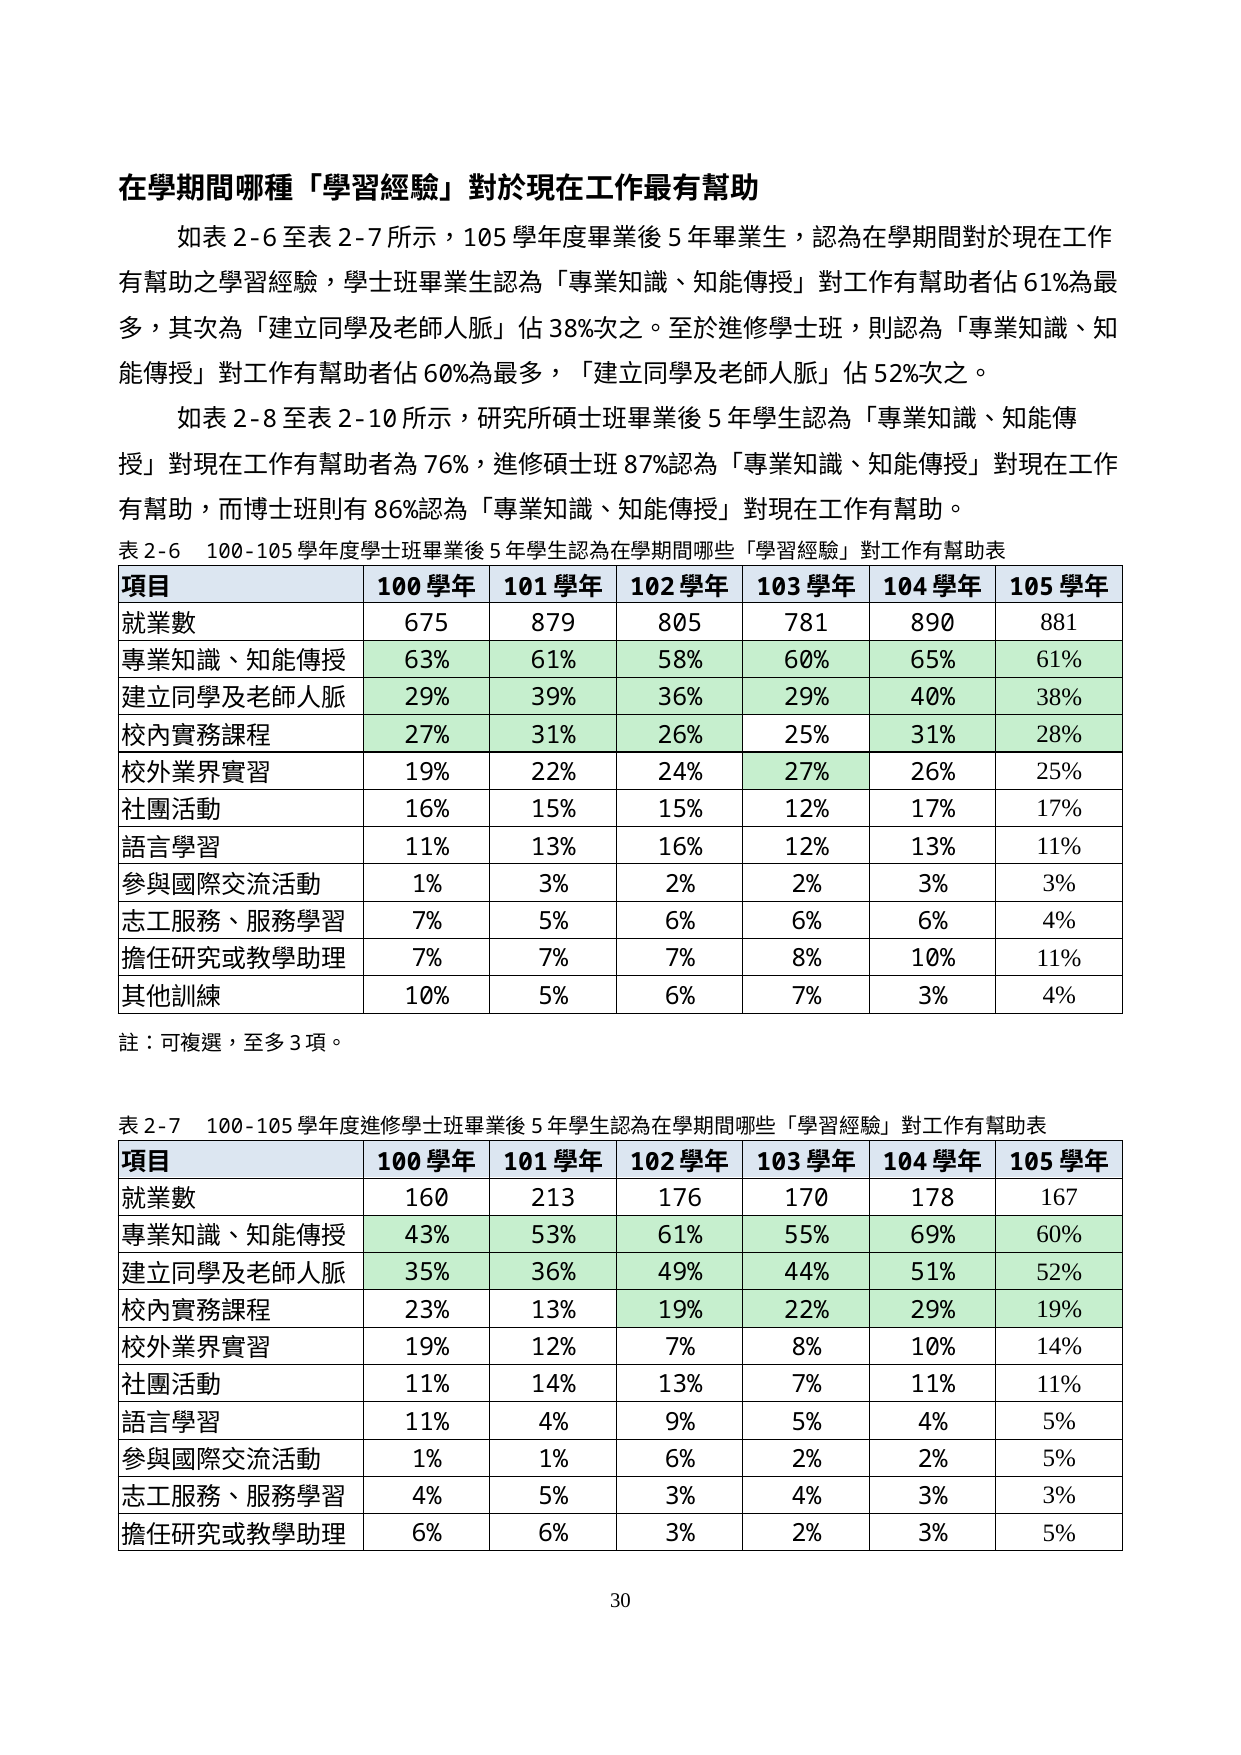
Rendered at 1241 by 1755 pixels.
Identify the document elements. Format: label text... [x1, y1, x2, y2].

table_header 102學年 [617, 566, 742, 602]
table_cell 14% [996, 1328, 1122, 1364]
table_cell 176 [617, 1179, 742, 1215]
table_cell 63% [364, 641, 489, 677]
table_cell 2% [617, 864, 742, 901]
table_cell 881 [996, 603, 1122, 639]
table_cell 27% [743, 753, 869, 789]
table_cell 1% [364, 1440, 489, 1476]
table_cell 890 [870, 603, 995, 639]
table_cell 7% [743, 1365, 869, 1401]
table_cell 65% [870, 641, 995, 677]
table_cell 17% [870, 790, 995, 826]
table_cell 11% [996, 1365, 1122, 1401]
table_cell 建立同學及老師人脈 [119, 1253, 363, 1289]
table_cell 10% [870, 1328, 995, 1364]
table_header 102學年 [617, 1141, 742, 1177]
table_cell 213 [490, 1179, 616, 1215]
table_cell 23% [364, 1290, 489, 1327]
table_cell 170 [743, 1179, 869, 1215]
table_cell 5% [996, 1402, 1122, 1438]
table_cell 專業知識、知能傳授 [119, 1216, 363, 1252]
table_cell 3% [996, 864, 1122, 901]
text 如表2-8至表2-10所示，研究所碩士班畢業後5年學生認為「專業知識、知能傳授」對現在工作有幫助者為76%，進修碩士班87%認為「專業知識、知能傳授」對現在工作有幫助，而博士班則有86%認為「專業知識、知能傳授」對現在工作有幫助。 [118, 399, 1122, 526]
table_cell 校外業界實習 [119, 753, 363, 789]
text 註：可複選，至多3項。 [118, 1026, 1122, 1056]
table_cell 7% [743, 976, 869, 1012]
table_cell 7% [490, 939, 616, 975]
subtitle 在學期間哪種「學習經驗」對於現在工作最有幫助 [118, 165, 1122, 207]
table_cell 11% [364, 1365, 489, 1401]
table_cell 879 [490, 603, 616, 639]
table_cell 49% [617, 1253, 742, 1289]
table_cell 5% [490, 1477, 616, 1513]
table_cell 1% [490, 1440, 616, 1476]
table_cell 5% [996, 1514, 1122, 1550]
table_cell 6% [743, 902, 869, 938]
table_cell 11% [870, 1365, 995, 1401]
table_cell 43% [364, 1216, 489, 1252]
table_cell 13% [490, 1290, 616, 1327]
table_cell 61% [996, 641, 1122, 677]
table_cell 781 [743, 603, 869, 639]
table_cell 25% [743, 715, 869, 751]
table_cell 53% [490, 1216, 616, 1252]
table_header 100學年 [364, 1141, 489, 1177]
table_cell 6% [617, 976, 742, 1012]
table_cell 7% [364, 939, 489, 975]
table_cell 參與國際交流活動 [119, 1440, 363, 1476]
table_cell 51% [870, 1253, 995, 1289]
table_cell 29% [364, 678, 489, 714]
table_cell 38% [996, 678, 1122, 714]
table_cell 7% [364, 902, 489, 938]
table_cell 17% [996, 790, 1122, 826]
table_cell 10% [364, 976, 489, 1012]
table_cell 擔任研究或教學助理 [119, 1514, 363, 1550]
table_cell 675 [364, 603, 489, 639]
table_cell 26% [617, 715, 742, 751]
table_cell 61% [617, 1216, 742, 1252]
table_cell 15% [490, 790, 616, 826]
table_cell 22% [743, 1290, 869, 1327]
table_cell 8% [743, 1328, 869, 1364]
table_cell 社團活動 [119, 1365, 363, 1401]
table_cell 15% [617, 790, 742, 826]
table_cell 58% [617, 641, 742, 677]
table_cell 4% [490, 1402, 616, 1438]
table_cell 2% [870, 1440, 995, 1476]
table_cell 4% [364, 1477, 489, 1513]
table_cell 3% [870, 864, 995, 901]
table_cell 16% [617, 827, 742, 863]
table_cell 7% [617, 1328, 742, 1364]
table_cell 52% [996, 1253, 1122, 1289]
table_cell 13% [617, 1365, 742, 1401]
table_cell 志工服務、服務學習 [119, 1477, 363, 1513]
table_cell 13% [490, 827, 616, 863]
table_cell 61% [490, 641, 616, 677]
table_cell 5% [490, 976, 616, 1012]
text 表2-7 100-105學年度進修學士班畢業後5年學生認為在學期間哪些「學習經驗」對工作有幫助表 [118, 1110, 1122, 1140]
table_cell 4% [996, 976, 1122, 1012]
table_cell 4% [996, 902, 1122, 938]
table_cell 5% [490, 902, 616, 938]
table_cell 29% [743, 678, 869, 714]
table_cell 2% [743, 864, 869, 901]
table_cell 10% [870, 939, 995, 975]
text 如表2-6至表2-7所示，105學年度畢業後5年畢業生，認為在學期間對於現在工作有幫助之學習經驗，學士班畢業生認為「專業知識、知能傳授」對工作有幫助者佔61%為最多，其次為「建立同學及老師人脈」佔38%次之。至於進修學士班，則認為「專業知識、知能傳授」對工作有幫助者佔60%為最多，「建立同學及老師人脈」佔52%次之。 [118, 217, 1122, 390]
table_cell 3% [617, 1514, 742, 1550]
table_header 104學年 [870, 1141, 995, 1177]
table_cell 12% [490, 1328, 616, 1364]
table_cell 24% [617, 753, 742, 789]
table_cell 4% [870, 1402, 995, 1438]
table_cell 11% [364, 1402, 489, 1438]
table_cell 178 [870, 1179, 995, 1215]
table_cell 9% [617, 1402, 742, 1438]
table_cell 其他訓練 [119, 976, 363, 1012]
table_cell 5% [743, 1402, 869, 1438]
table_cell 36% [490, 1253, 616, 1289]
table_cell 6% [617, 902, 742, 938]
table_cell 語言學習 [119, 1402, 363, 1438]
table_header 項目 [119, 1141, 363, 1177]
table_cell 12% [743, 790, 869, 826]
table_cell 160 [364, 1179, 489, 1215]
table_header 項目 [119, 566, 363, 602]
table_cell 69% [870, 1216, 995, 1252]
table_cell 19% [364, 753, 489, 789]
table_header 103學年 [743, 1141, 869, 1177]
table_cell 5% [996, 1440, 1122, 1476]
table_cell 12% [743, 827, 869, 863]
table_cell 44% [743, 1253, 869, 1289]
table_cell 27% [364, 715, 489, 751]
table_cell 2% [743, 1440, 869, 1476]
table_header 105學年 [996, 1141, 1122, 1177]
table_header 101學年 [490, 1141, 616, 1177]
table_cell 16% [364, 790, 489, 826]
table_cell 60% [743, 641, 869, 677]
table_cell 11% [364, 827, 489, 863]
table_cell 2% [743, 1514, 869, 1550]
table_cell 3% [870, 976, 995, 1012]
table_cell 25% [996, 753, 1122, 789]
table_cell 14% [490, 1365, 616, 1401]
table_cell 參與國際交流活動 [119, 864, 363, 901]
table_cell 志工服務、服務學習 [119, 902, 363, 938]
table_cell 19% [364, 1328, 489, 1364]
table_cell 社團活動 [119, 790, 363, 826]
table_cell 19% [996, 1290, 1122, 1327]
table_cell 3% [617, 1477, 742, 1513]
table_header 101學年 [490, 566, 616, 602]
table_cell 167 [996, 1179, 1122, 1215]
table_cell 3% [870, 1514, 995, 1550]
table_cell 805 [617, 603, 742, 639]
table_cell 校內實務課程 [119, 715, 363, 751]
table_cell 39% [490, 678, 616, 714]
table_header 104學年 [870, 566, 995, 602]
table_cell 60% [996, 1216, 1122, 1252]
table_header 100學年 [364, 566, 489, 602]
table_cell 6% [364, 1514, 489, 1550]
table_cell 3% [870, 1477, 995, 1513]
table_cell 31% [870, 715, 995, 751]
table_cell 3% [996, 1477, 1122, 1513]
table_cell 55% [743, 1216, 869, 1252]
table_cell 校外業界實習 [119, 1328, 363, 1364]
table_cell 4% [743, 1477, 869, 1513]
table_cell 36% [617, 678, 742, 714]
table_cell 13% [870, 827, 995, 863]
table_header 105學年 [996, 566, 1122, 602]
table_cell 專業知識、知能傳授 [119, 641, 363, 677]
table_cell 28% [996, 715, 1122, 751]
table_cell 19% [617, 1290, 742, 1327]
table_cell 26% [870, 753, 995, 789]
table_cell 就業數 [119, 603, 363, 639]
table_cell 擔任研究或教學助理 [119, 939, 363, 975]
table_cell 6% [870, 902, 995, 938]
table_cell 40% [870, 678, 995, 714]
table_cell 8% [743, 939, 869, 975]
table_cell 建立同學及老師人脈 [119, 678, 363, 714]
table_cell 6% [617, 1440, 742, 1476]
table_cell 語言學習 [119, 827, 363, 863]
table_cell 22% [490, 753, 616, 789]
table_cell 7% [617, 939, 742, 975]
table_cell 11% [996, 939, 1122, 975]
table_cell 3% [490, 864, 616, 901]
table_cell 就業數 [119, 1179, 363, 1215]
table_cell 11% [996, 827, 1122, 863]
text 表2-6 100-105學年度學士班畢業後5年學生認為在學期間哪些「學習經驗」對工作有幫助表 [118, 535, 1122, 565]
table_cell 6% [490, 1514, 616, 1550]
table_header 103學年 [743, 566, 869, 602]
table_cell 校內實務課程 [119, 1290, 363, 1327]
table_cell 29% [870, 1290, 995, 1327]
table_cell 35% [364, 1253, 489, 1289]
table_cell 31% [490, 715, 616, 751]
table_cell 1% [364, 864, 489, 901]
